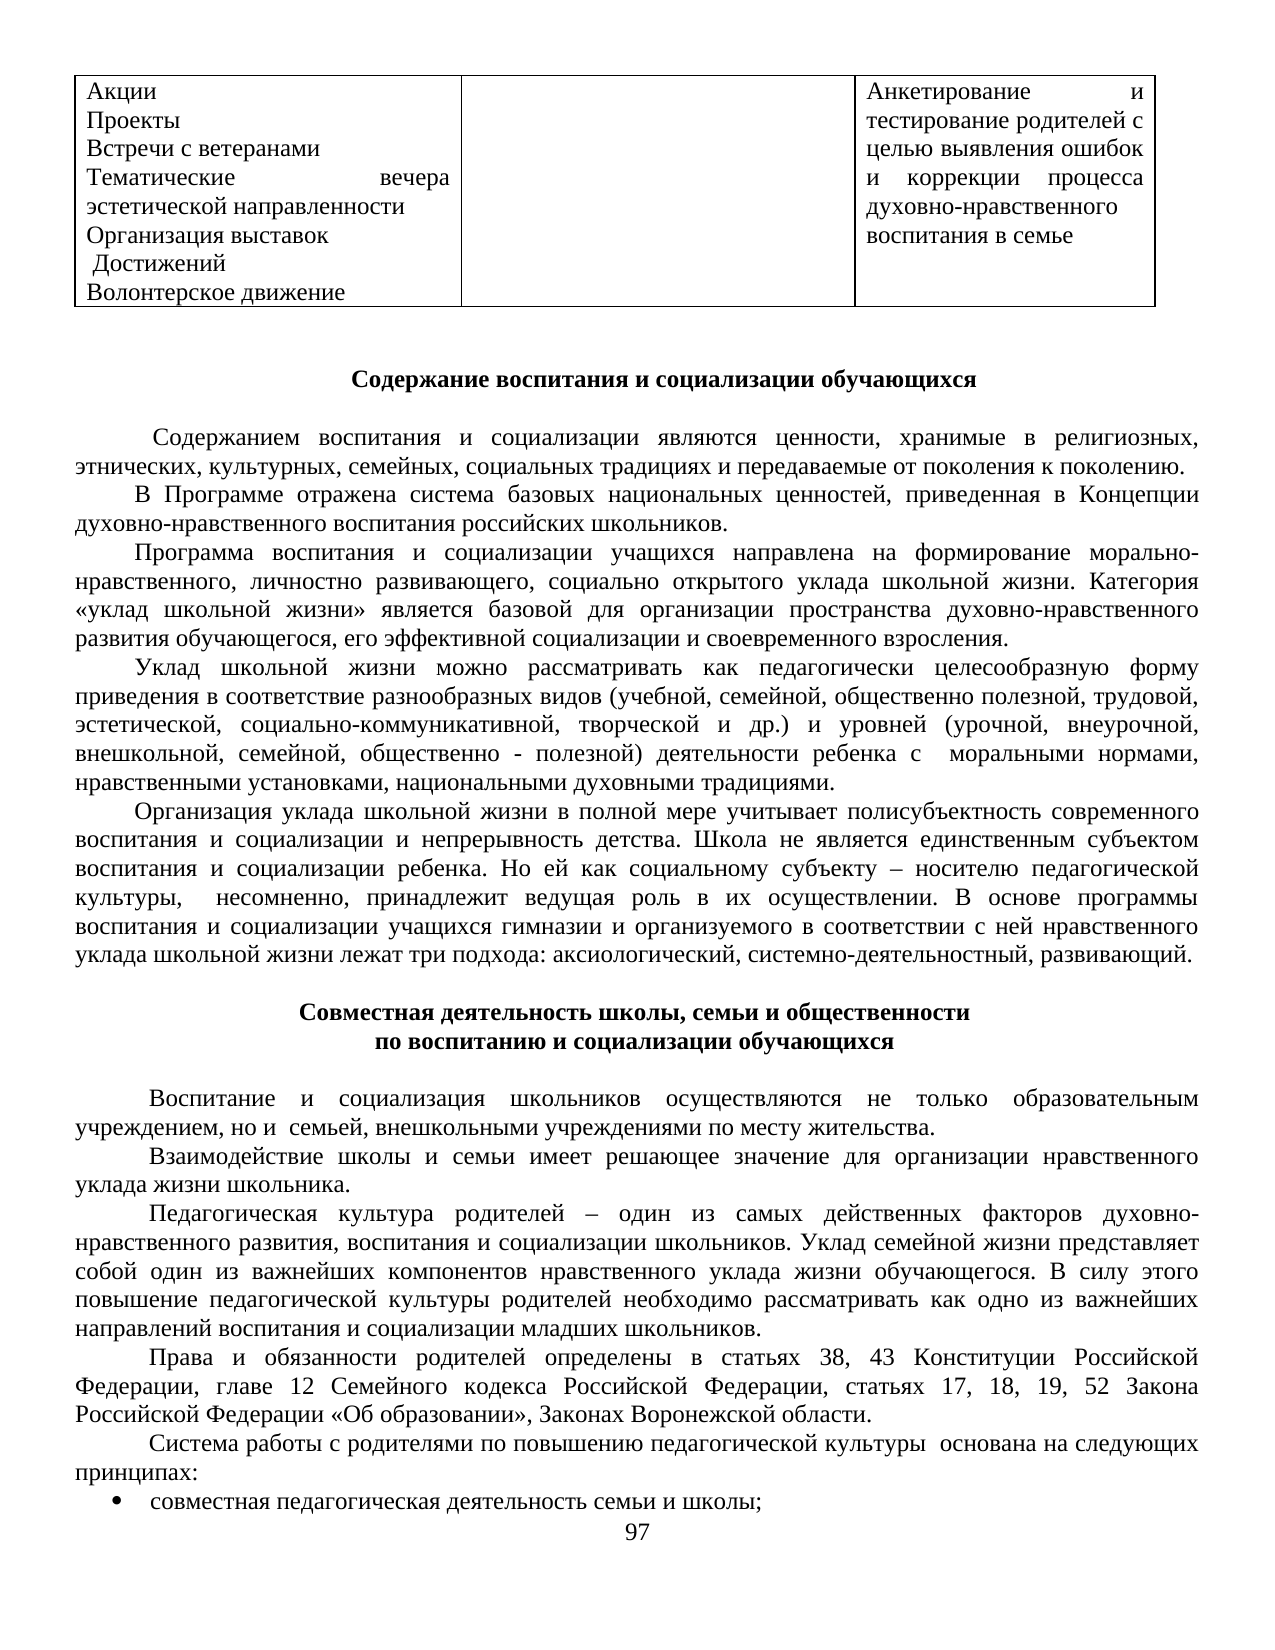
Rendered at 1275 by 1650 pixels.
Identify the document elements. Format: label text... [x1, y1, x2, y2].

text Уклад школьной жизни можно рассматривать как педагогически целесообразную форму приведения в соответствие разнообразных видов (учебной, семейной, общественно полезной, трудовой, эстетической, социально-коммуникативной, творческой и др.) и уровней (урочной, внеурочной, внешкольной, семейной, общественно - полезной) деятельности ребенка с моральными нормами, нравственными установками, национальными духовными традициями. [75, 652, 1200, 796]
text по воспитанию и социализации обучающихся [75, 1026, 1200, 1054]
table_cell Анкетирование и тестирование родителей с целью выявления ошибок и коррекции процесса духовно-нравственного воспитания в семье [856, 76, 1154, 306]
list совместная педагогическая деятельность семьи и школы; [112, 1486, 1200, 1514]
text В Программе отражена система базовых национальных ценностей, приведенная в Концепции духовно-нравственного воспитания российских школьников. [75, 479, 1200, 537]
text Права и обязанности родителей определены в статьях 38, 43 Конституции Российской Федерации, главе 12 Семейного кодекса Российской Федерации, статьях 17, 18, 19, 52 Закона Российской Федерации «Об образовании», Законах Воронежской области. [75, 1342, 1200, 1428]
table_cell Акции Проекты Встречи с ветеранами Тематические вечера эстетической направленности Организация выставок Достижений Волонтерское движение [76, 76, 461, 306]
text Педагогическая культура родителей – один из самых действенных факторов духовно-нравственного развития, воспитания и социализации школьников. Уклад семейной жизни представляет собой один из важнейших компонентов нравственного уклада жизни обучающегося. В силу этого повышение педагогической культуры родителей необходимо рассматривать как одно из важнейших направлений воспитания и социализации младших школьников. [75, 1198, 1200, 1342]
text Программа воспитания и социализации учащихся направлена на формирование морально-нравственного, личностно развивающего, социально открытого уклада школьной жизни. Категория «уклад школьной жизни» является базовой для организации пространства духовно-нравственного развития обучающегося, его эффективной социализации и своевременного взросления. [75, 537, 1200, 652]
text Совместная деятельность школы, семьи и общественности [75, 997, 1200, 1026]
text Содержание воспитания и социализации обучающихся [75, 364, 1200, 393]
table_cell [462, 76, 854, 306]
text Воспитание и социализация школьников осуществляются не только образовательным учреждением, но и семьей, внешкольными учреждениями по месту жительства. [75, 1083, 1200, 1141]
text Организация уклада школьной жизни в полной мере учитывает полисубъектность современного воспитания и социализации и непрерывность детства. Школа не является единственным субъектом воспитания и социализации ребенка. Но ей как социальному субъекту – носителю педагогической культуры, несомненно, принадлежит ведущая роль в их осуществлении. В основе программы воспитания и социализации учащихся гимназии и организуемого в соответствии с ней нравственного уклада школьной жизни лежат три подхода: аксиологический, системно-деятельностный, развивающий. [75, 796, 1200, 968]
text Содержанием воспитания и социализации являются ценности, хранимые в религиозных, этнических, культурных, семейных, социальных традициях и передаваемые от поколения к поколению. [75, 422, 1200, 479]
text Взаимодействие школы и семьи имеет решающее значение для организации нравственного уклада жизни школьника. [75, 1141, 1200, 1198]
text Система работы с родителями по повышению педагогической культуры основана на следующих принципах: [75, 1428, 1200, 1486]
